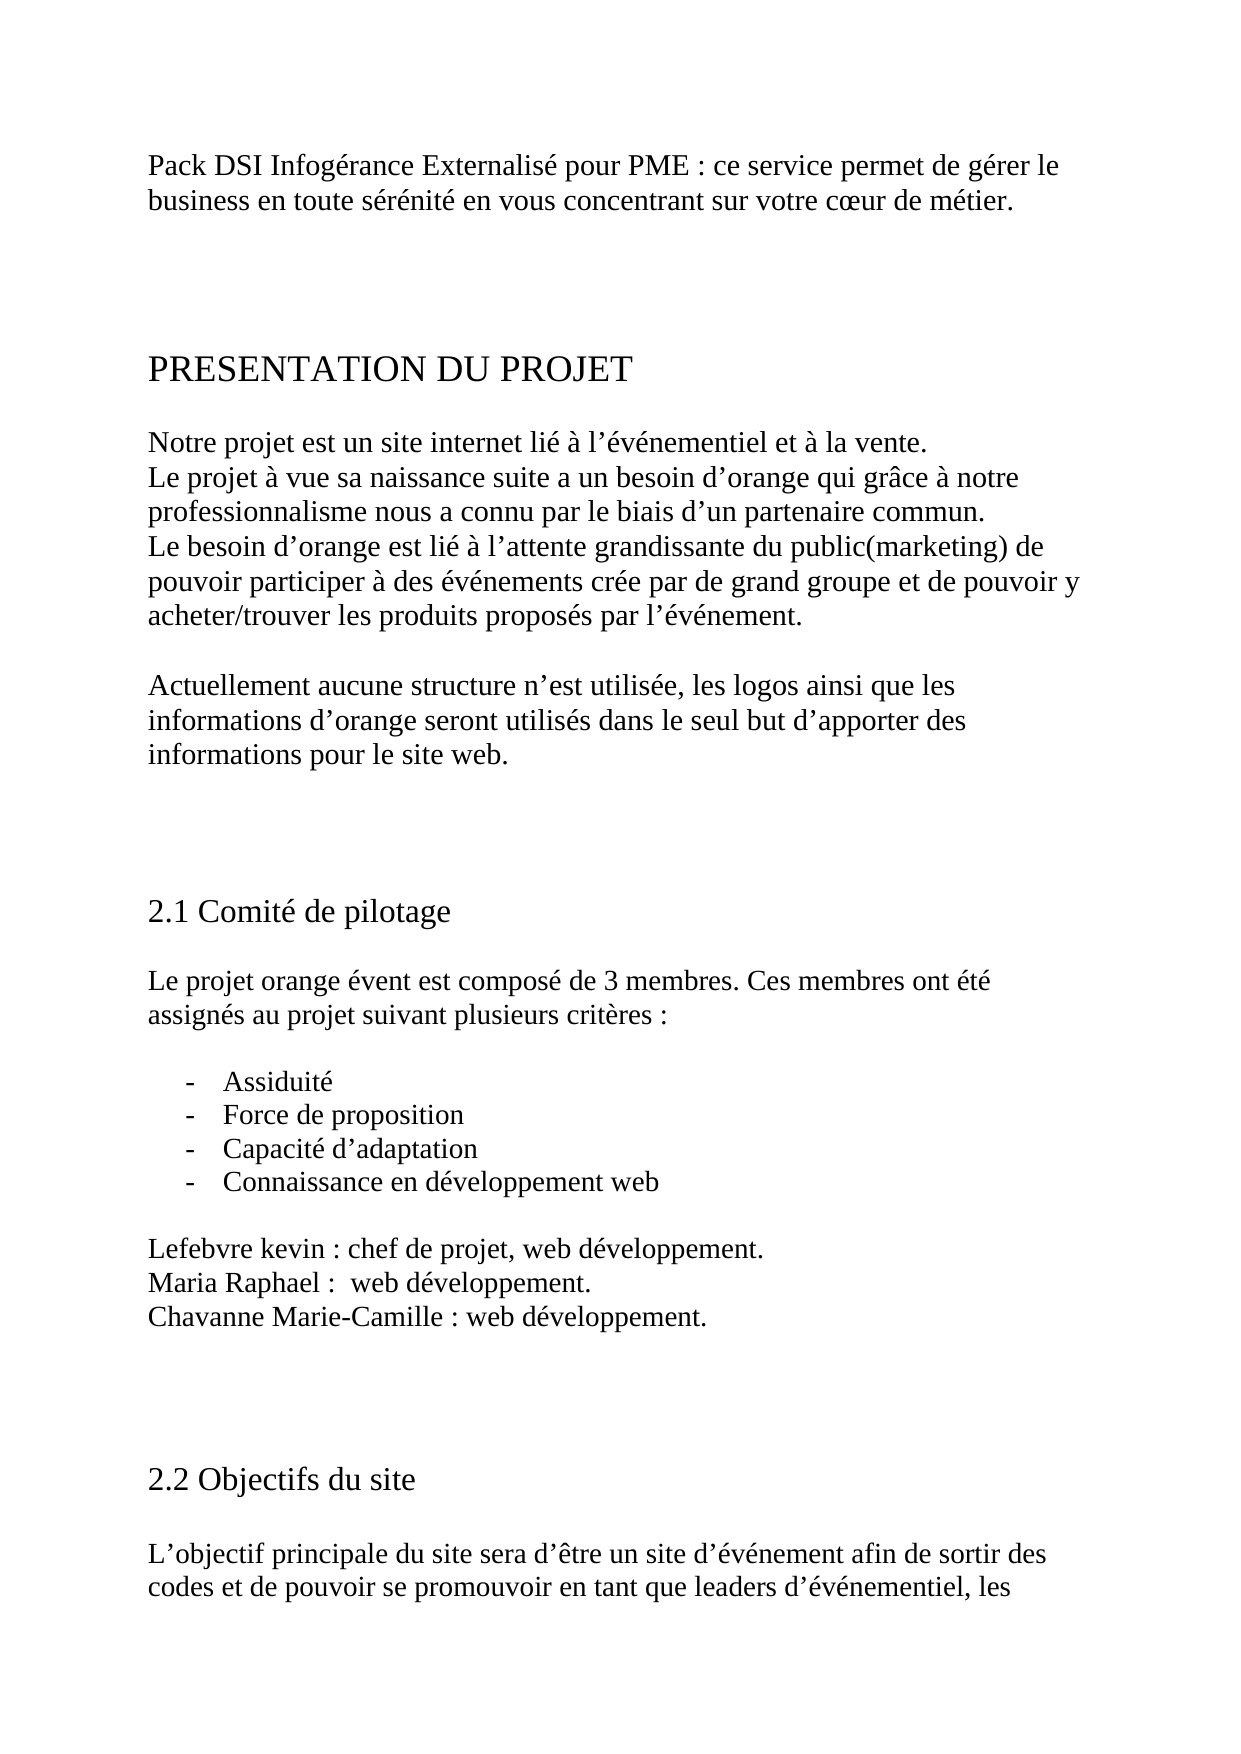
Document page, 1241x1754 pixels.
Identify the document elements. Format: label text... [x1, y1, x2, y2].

text 2.2 Objectifs du site [148, 1459, 1093, 1498]
text L’objectif principale du site sera d’être un site d’événement afin de sortir des codes et de pouvoir se promouvoir en tant que leaders d’événementiel, les [148, 1536, 1093, 1603]
list Connaissance en développement web [185, 1164, 1093, 1198]
list Capacité d’adaptation [185, 1131, 1093, 1164]
text PRESENTATION DU PROJET [148, 346, 1093, 389]
text Le projet à vue sa naissance suite a un besoin d’orange qui grâce à notre professionnalisme nous a connu par le biais d’un partenaire commun. [148, 459, 1093, 528]
list Force de proposition [185, 1097, 1093, 1131]
list Assiduité [185, 1064, 1093, 1097]
text Notre projet est un site internet lié à l’événementiel et à la vente. [148, 424, 1093, 459]
text Maria Raphael : web développement. [148, 1265, 1093, 1299]
text Le besoin d’orange est lié à l’attente grandissante du public(marketing) de pouvoir participer à des événements crée par de grand groupe et de pouvoir y acheter/trouver les produits proposés par l’événement. [148, 528, 1093, 632]
text Pack DSI Infogérance Externalisé pour PME : ce service permet de gérer le business en toute sérénité en vous concentrant sur votre cœur de métier. [148, 148, 1093, 217]
text Lefebvre kevin : chef de projet, web développement. [148, 1232, 1093, 1265]
text Chavanne Marie-Camille : web développement. [148, 1299, 1093, 1332]
text Le projet orange évent est composé de 3 membres. Ces membres ont été assignés au projet suivant plusieurs critères : [148, 963, 1093, 1030]
text 2.1 Comité de pilotage [148, 891, 1093, 930]
text Actuellement aucune structure n’est utilisée, les logos ainsi que les informations d’orange seront utilisés dans le seul but d’apporter des informations pour le site web. [148, 667, 1093, 771]
